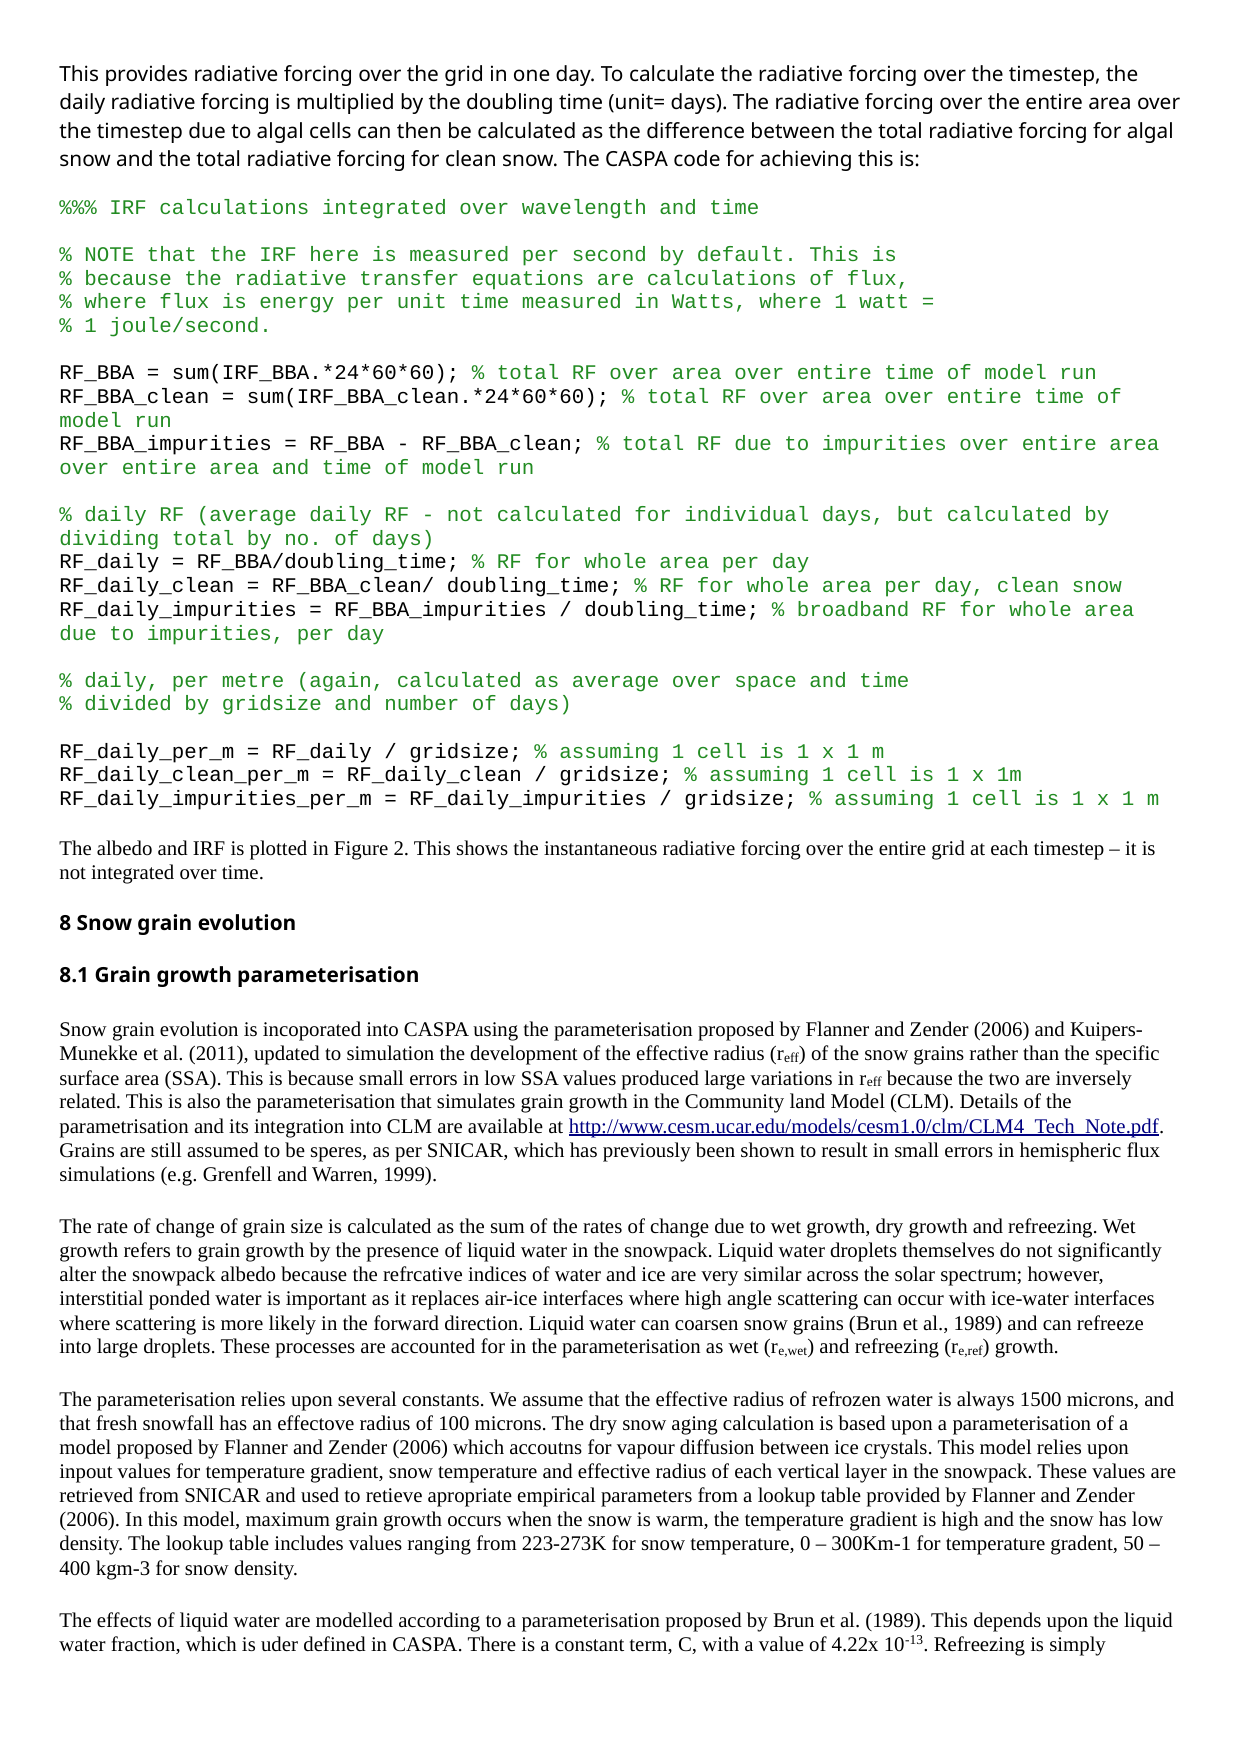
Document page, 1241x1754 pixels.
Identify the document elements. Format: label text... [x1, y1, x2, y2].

text RF_BBA = sum(IRF_BBA.*24*60*60); % total RF over area over entire time of model run [59, 362, 1181, 386]
text RF_daily_clean = RF_BBA_clean/ doubling_time; % RF for whole area per day, clean snow [59, 575, 1181, 599]
text RF_daily_per_m = RF_daily / gridsize; % assuming 1 cell is 1 x 1 m [59, 741, 1181, 764]
text The rate of change of grain size is calculated as the sum of the rates of change due to wet growth, dry growth and refreezing. Wet growth refers to grain growth by the presence of liquid water in the snowpack. Liquid water droplets themselves do not significantly alter the snowpack albedo because the refrcative indices of water and ice are very similar across the solar spectrum; however, interstitial ponded water is important as it replaces air-ice interfaces where high angle scattering can occur with ice-water interfaces where scattering is more likely in the forward direction. Liquid water can coarsen snow grains (Brun et al., 1989) and can refreeze into large droplets. These processes are accounted for in the parameterisation as wet (re,wet) and refreezing (re,ref) growth. [59, 1214, 1181, 1358]
text The albedo and IRF is plotted in Figure 2. This shows the instantaneous radiative forcing over the entire grid at each timestep – it is not integrated over time. [59, 836, 1181, 884]
text % divided by gridsize and number of days) [59, 693, 1181, 717]
text % daily, per metre (again, calculated as average over space and time [59, 670, 1181, 693]
text % 1 joule/second. [59, 315, 1181, 339]
text % NOTE that the IRF here is measured per second by default. This is [59, 244, 1181, 268]
text Snow grain evolution is incoporated into CASPA using the parameterisation proposed by Flanner and Zender (2006) and Kuipers-Munekke et al. (2011), updated to simulation the development of the effective radius (reff) of the snow grains rather than the specific surface area (SSA). This is because small errors in low SSA values produced large variations in reff because the two are inversely related. This is also the parameterisation that simulates grain growth in the Community land Model (CLM). Details of the parametrisation and its integration into CLM are available at http://www.cesm.ucar.edu/models/cesm1.0/clm/CLM4_Tech_Note.pdf. Grains are still assumed to be speres, as per SNICAR, which has previously been shown to result in small errors in hemispheric flux simulations (e.g. Grenfell and Warren, 1999). [59, 1017, 1181, 1186]
text % where flux is energy per unit time measured in Watts, where 1 watt = [59, 291, 1181, 315]
text 8.1 Grain growth parameterisation [59, 960, 1181, 989]
text This provides radiative forcing over the grid in one day. To calculate the radiative forcing over the timestep, the daily radiative forcing is multiplied by the doubling time (unit= days). The radiative forcing over the entire area over the timestep due to algal cells can then be calculated as the difference between the total radiative forcing for algal snow and the total radiative forcing for clean snow. The CASPA code for achieving this is: [59, 59, 1181, 173]
text RF_daily_clean_per_m = RF_daily_clean / gridsize; % assuming 1 cell is 1 x 1m [59, 764, 1181, 788]
text The effects of liquid water are modelled according to a parameterisation proposed by Brun et al. (1989). This depends upon the liquid water fraction, which is uder defined in CASPA. There is a constant term, C, with a value of 4.22x 10-13. Refreezing is simply [59, 1608, 1181, 1656]
text The parameterisation relies upon several constants. We assume that the effective radius of refrozen water is always 1500 microns, and that fresh snowfall has an effectove radius of 100 microns. The dry snow aging calculation is based upon a parameterisation of a model proposed by Flanner and Zender (2006) which accoutns for vapour diffusion between ice crystals. This model relies upon inpout values for temperature gradient, snow temperature and effective radius of each vertical layer in the snowpack. These values are retrieved from SNICAR and used to retieve apropriate empirical parameters from a lookup table provided by Flanner and Zender (2006). In this model, maximum grain growth occurs when the snow is warm, the temperature gradient is high and the snow has low density. The lookup table includes values ranging from 223-273K for snow temperature, 0 – 300Km-1 for temperature gradent, 50 – 400 kgm-3 for snow density. [59, 1387, 1181, 1579]
text RF_BBA_impurities = RF_BBA - RF_BBA_clean; % total RF due to impurities over entire area over entire area and time of model run [59, 433, 1181, 481]
text % daily RF (average daily RF - not calculated for individual days, but calculated by dividing total by no. of days) [59, 504, 1181, 552]
text % because the radiative transfer equations are calculations of flux, [59, 268, 1181, 291]
text RF_daily = RF_BBA/doubling_time; % RF for whole area per day [59, 552, 1181, 575]
text %%% IRF calculations integrated over wavelength and time [59, 197, 1181, 221]
text RF_daily_impurities_per_m = RF_daily_impurities / gridsize; % assuming 1 cell is 1 x 1 m [59, 788, 1181, 812]
text RF_daily_impurities = RF_BBA_impurities / doubling_time; % broadband RF for whole area due to impurities, per day [59, 599, 1181, 646]
text 8 Snow grain evolution [59, 908, 1181, 936]
text RF_BBA_clean = sum(IRF_BBA_clean.*24*60*60); % total RF over area over entire time of model run [59, 386, 1181, 433]
